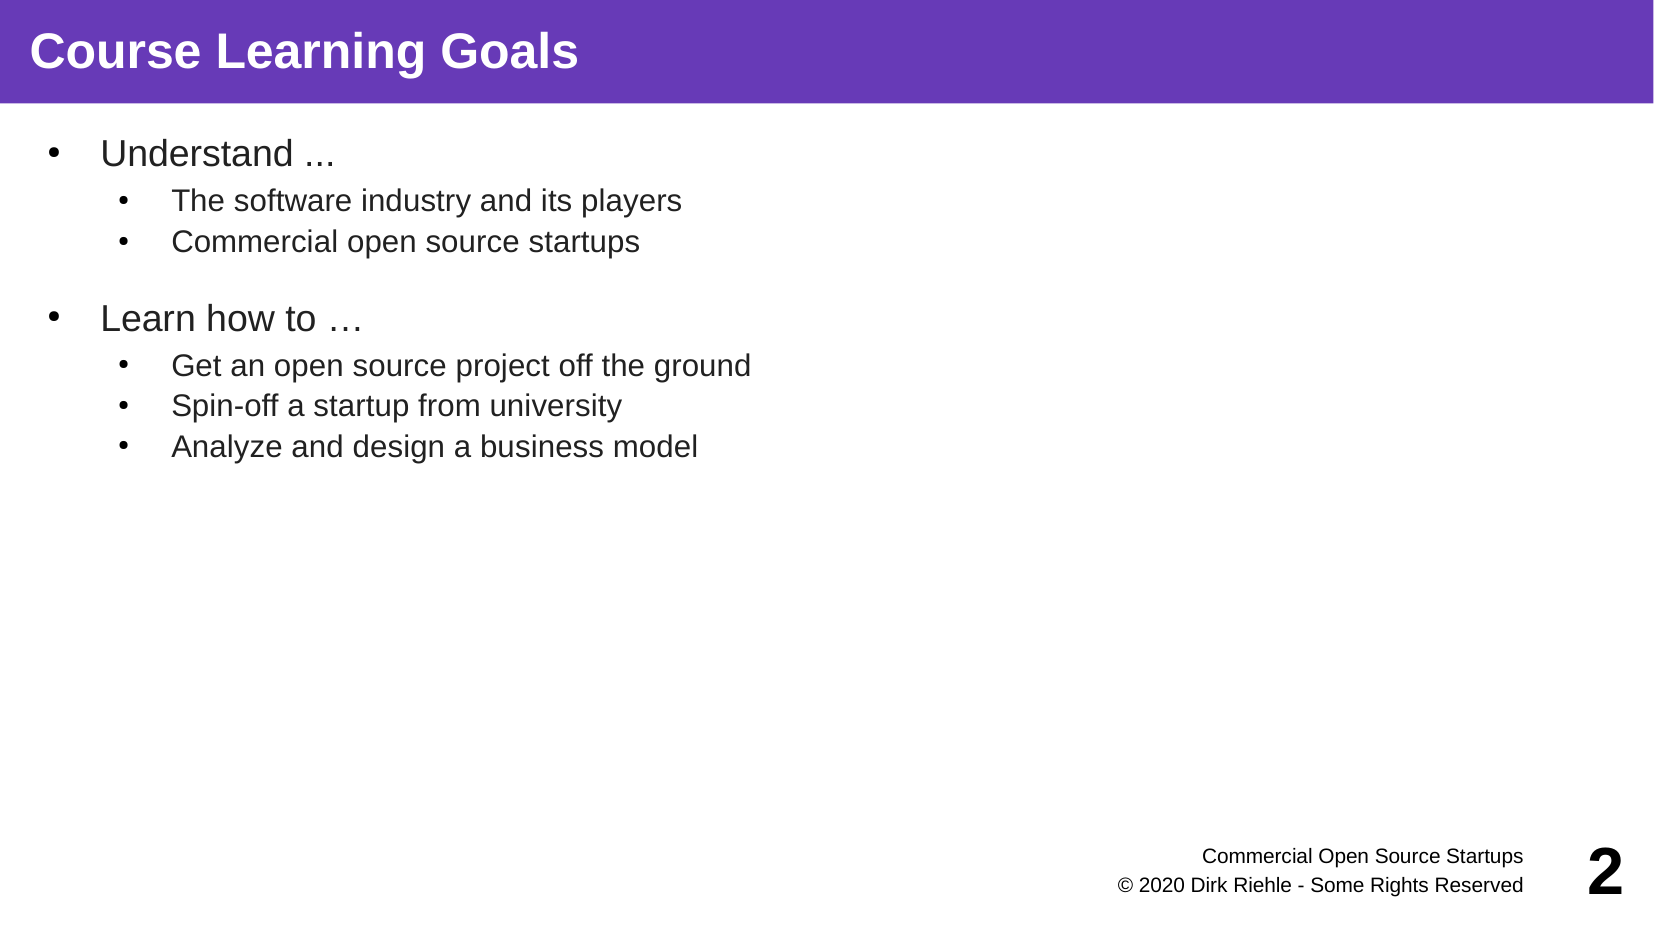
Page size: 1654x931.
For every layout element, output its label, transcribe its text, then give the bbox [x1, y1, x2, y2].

list Understand ... The software industry and its players Commercial open source startups Learn how to … Get an open source project off the ground Spin-off a startup from university Analyze and design a business model [29, 132, 1625, 813]
title Course Learning Goals [0, 0, 1654, 104]
